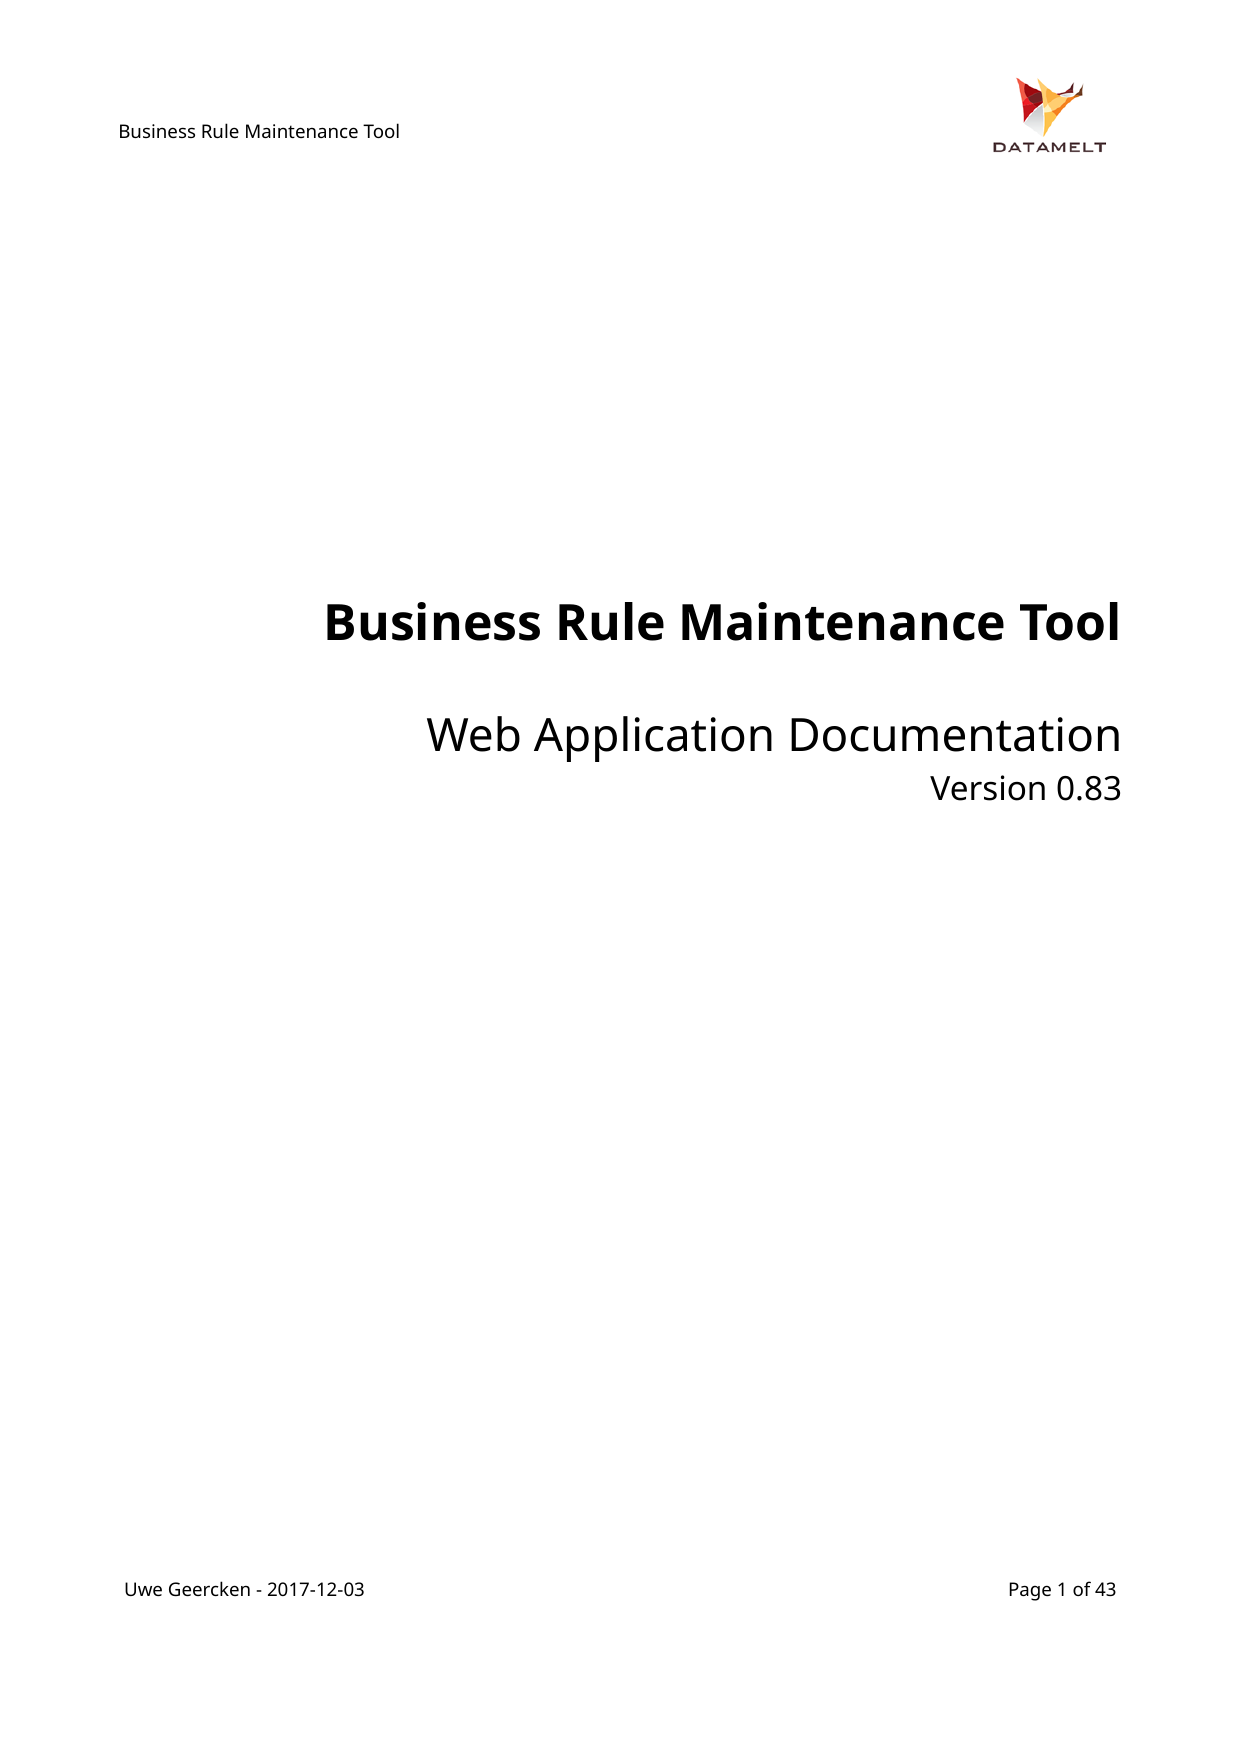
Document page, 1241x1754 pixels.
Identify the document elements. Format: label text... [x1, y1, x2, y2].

text Web Application Documentation [118, 702, 1122, 764]
text Business Rule Maintenance Tool [118, 587, 1122, 655]
text Version 0.83 [118, 764, 1122, 810]
picture [992, 69, 1107, 160]
